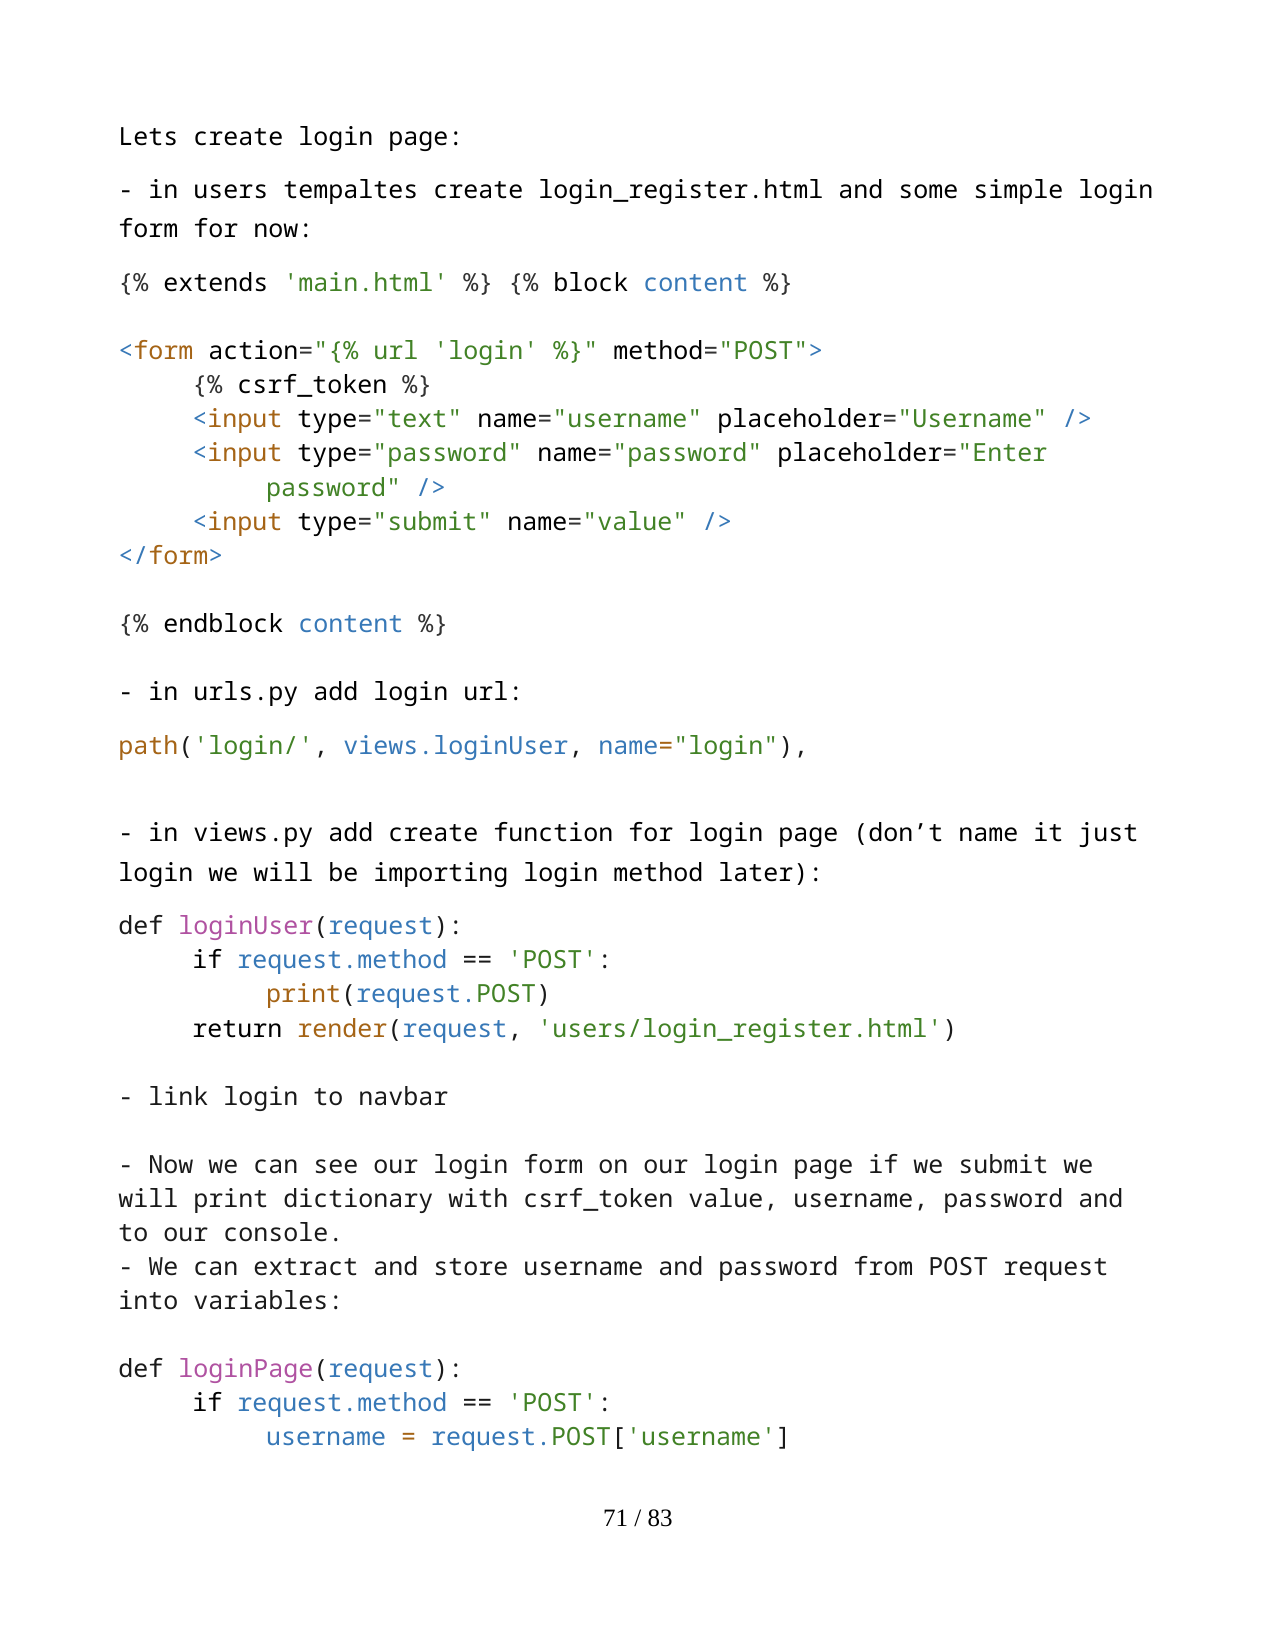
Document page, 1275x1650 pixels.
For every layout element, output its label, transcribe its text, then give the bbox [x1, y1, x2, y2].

text {% extends 'main.html' %} {% block content %} [118, 265, 1157, 299]
text if request.method == 'POST': [118, 1385, 1157, 1419]
text - Now we can see our login form on our login page if we submit we will print dictionary with csrf_token value, username, password and to our console. [118, 1146, 1157, 1249]
text {% csrf_token %} [118, 367, 1157, 401]
text <input type="password" name="password" placeholder="Enter password" /> [118, 435, 1157, 503]
text - in views.py add create function for login page (don’t name it just login we will be importing login method later): [118, 815, 1157, 888]
text print(request.POST) [118, 976, 1157, 1010]
text {% endblock content %} [118, 605, 1157, 639]
text </form> [118, 537, 1157, 571]
text username = request.POST['username'] [118, 1419, 1157, 1453]
text <input type="text" name="username" placeholder="Username" /> [118, 401, 1157, 435]
text path('login/', views.loginUser, name="login"), [118, 727, 1157, 761]
text <input type="submit" name="value" /> [118, 503, 1157, 537]
text - in users tempaltes create login_register.html and some simple login form for now: [118, 172, 1157, 245]
text return render(request, 'users/login_register.html') [118, 1010, 1157, 1044]
text - link login to navbar [118, 1078, 1157, 1112]
text - in urls.py add login url: [118, 673, 1157, 708]
text - We can extract and store username and password from POST request into variables: [118, 1249, 1157, 1317]
text def loginUser(request): [118, 908, 1157, 942]
text def loginPage(request): [118, 1351, 1157, 1385]
text <form action="{% url 'login' %}" method="POST"> [118, 333, 1157, 367]
text Lets create login page: [118, 118, 1157, 152]
text if request.method == 'POST': [118, 942, 1157, 976]
